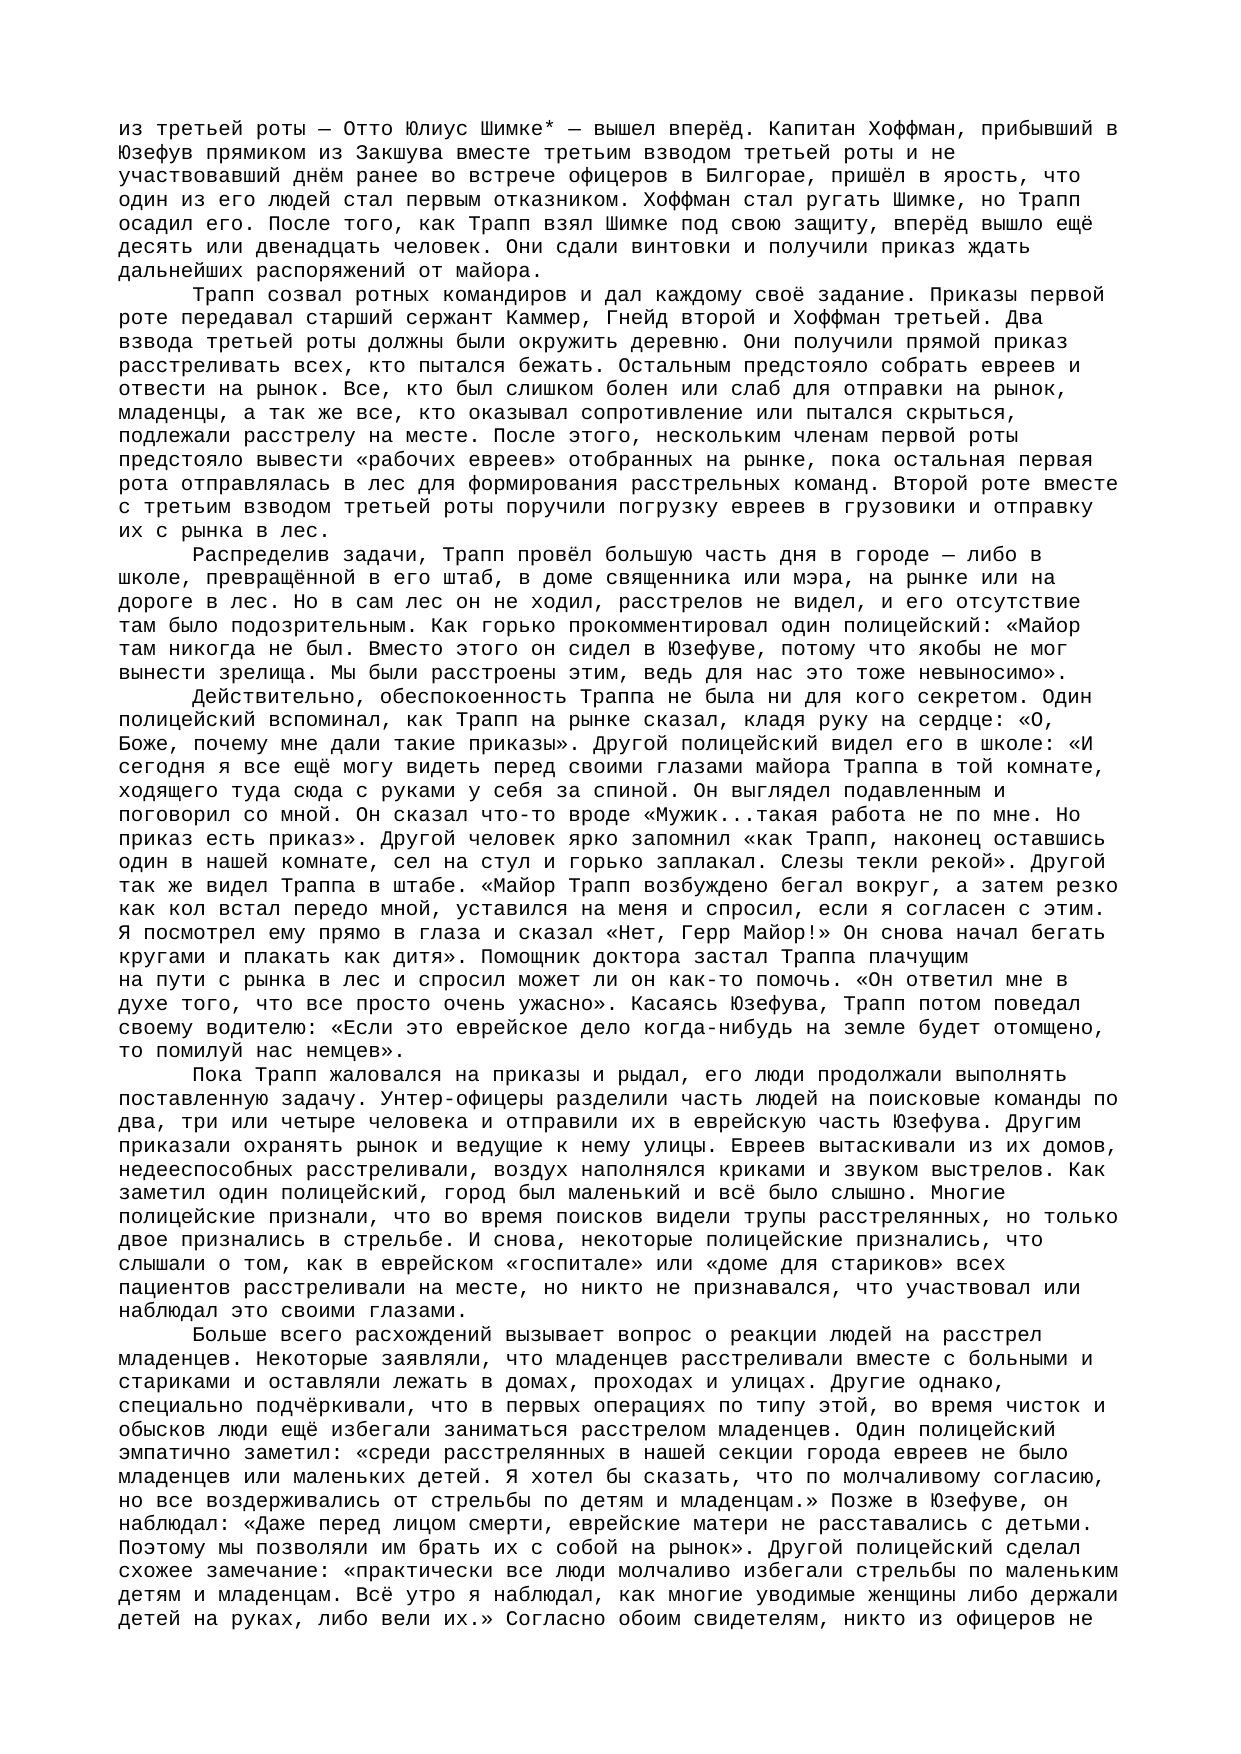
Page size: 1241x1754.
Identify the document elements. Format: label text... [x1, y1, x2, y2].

text Трапп созвал ротных командиров и дал каждому своё задание. Приказы первой роте передавал старший сержант Каммер, Гнейд второй и Хоффман третьей. Два взвода третьей роты должны были окружить деревню. Они получили прямой приказ расстреливать всех, кто пытался бежать. Остальным предстояло собрать евреев и отвести на рынок. Все, кто был слишком болен или слаб для отправки на рынок, младенцы, а так же все, кто оказывал сопротивление или пытался скрыться, подлежали расстрелу на месте. После этого, нескольким членам первой роты предстояло вывести «рабочих евреев» отобранных на рынке, пока остальная первая рота отправлялась в лес для формирования расстрельных команд. Второй роте вместе с третьим взводом третьей роты поручили погрузку евреев в грузовики и отправку их с рынка в лес. [118, 284, 1122, 544]
text Распределив задачи, Трапп провёл большую часть дня в городе — либо в школе, превращённой в его штаб, в доме священника или мэра, на рынке или на дороге в лес. Но в сам лес он не ходил, расстрелов не видел, и его отсутствие там было подозрительным. Как горько прокомментировал один полицейский: «Майор там никогда не был. Вместо этого он сидел в Юзефуве, потому что якобы не мог вынести зрелища. Мы были расстроены этим, ведь для нас это тоже невыносимо». [118, 544, 1122, 686]
text на пути с рынка в лес и спросил может ли он как-то помочь. «Он ответил мне в духе того, что все просто очень ужасно». Касаясь Юзефува, Трапп потом поведал своему водителю: «Если это еврейское дело когда-нибудь на земле будет отомщено, то помилуй нас немцев». [118, 969, 1122, 1064]
text Пока Трапп жаловался на приказы и рыдал, его люди продолжали выполнять поставленную задачу. Унтер-офицеры разделили часть людей на поисковые команды по два, три или четыре человека и отправили их в еврейскую часть Юзефува. Другим приказали охранять рынок и ведущие к нему улицы. Евреев вытаскивали из их домов, недееспособных расстреливали, воздух наполнялся криками и звуком выстрелов. Как заметил один полицейский, город был маленький и всё было слышно. Многие полицейские признали, что во время поисков видели трупы расстрелянных, но только двое признались в стрельбе. И снова, некоторые полицейские признались, что слышали о том, как в еврейском «госпитале» или «доме для стариков» всех пациентов расстреливали на месте, но никто не признавался, что участвовал или наблюдал это своими глазами. [118, 1064, 1122, 1324]
text Больше всего расхождений вызывает вопрос о реакции людей на расстрел младенцев. Некоторые заявляли, что младенцев расстреливали вместе с больными и стариками и оставляли лежать в домах, проходах и улицах. Другие однако, специально подчёркивали, что в первых операциях по типу этой, во время чисток и обысков люди ещё избегали заниматься расстрелом младенцев. Один полицейский эмпатично заметил: «среди расстрелянных в нашей секции города евреев не было младенцев или маленьких детей. Я хотел бы сказать, что по молчаливому согласию, но все воздерживались от стрельбы по детям и младенцам.» Позже в Юзефуве, он наблюдал: «Даже перед лицом смерти, еврейские матери не расставались с детьми. Поэтому мы позволяли им брать их с собой на рынок». Другой полицейский сделал схожее замечание: «практически все люди молчаливо избегали стрельбы по маленьким детям и младенцам. Всё утро я наблюдал, как многие уводимые женщины либо держали детей на руках, либо вели их.» Согласно обоим свидетелям, никто из офицеров не [118, 1324, 1122, 1631]
text Действительно, обеспокоенность Траппа не была ни для кого секретом. Один полицейский вспоминал, как Трапп на рынке сказал, кладя руку на сердце: «О, Боже, почему мне дали такие приказы». Другой полицейский видел его в школе: «И сегодня я все ещё могу видеть перед своими глазами майора Траппа в той комнате, ходящего туда сюда с руками у себя за спиной. Он выглядел подавленным и поговорил со мной. Он сказал что-то вроде «Мужик...такая работа не по мне. Но приказ есть приказ». Другой человек ярко запомнил «как Трапп, наконец оставшись один в нашей комнате, сел на стул и горько заплакал. Слезы текли рекой». Другой так же видел Траппа в штабе. «Майор Трапп возбуждено бегал вокруг, а затем резко как кол встал передо мной, уставился на меня и спросил, если я согласен с этим. Я посмотрел ему прямо в глаза и сказал «Нет, Герр Майор!» Он снова начал бегать кругами и плакать как дитя». Помощник доктора застал Траппа плачущим [118, 686, 1122, 969]
text из третьей роты — Отто Юлиус Шимке* — вышел вперёд. Капитан Хоффман, прибывший в Юзефув прямиком из Закшува вместе третьим взводом третьей роты и не участвовавший днём ранее во встрече офицеров в Билгорае, пришёл в ярость, что один из его людей стал первым отказником. Хоффман стал ругать Шимке, но Трапп осадил его. После того, как Трапп взял Шимке под свою защиту, вперёд вышло ещё десять или двенадцать человек. Они сдали винтовки и получили приказ ждать дальнейших распоряжений от майора. [118, 118, 1122, 284]
